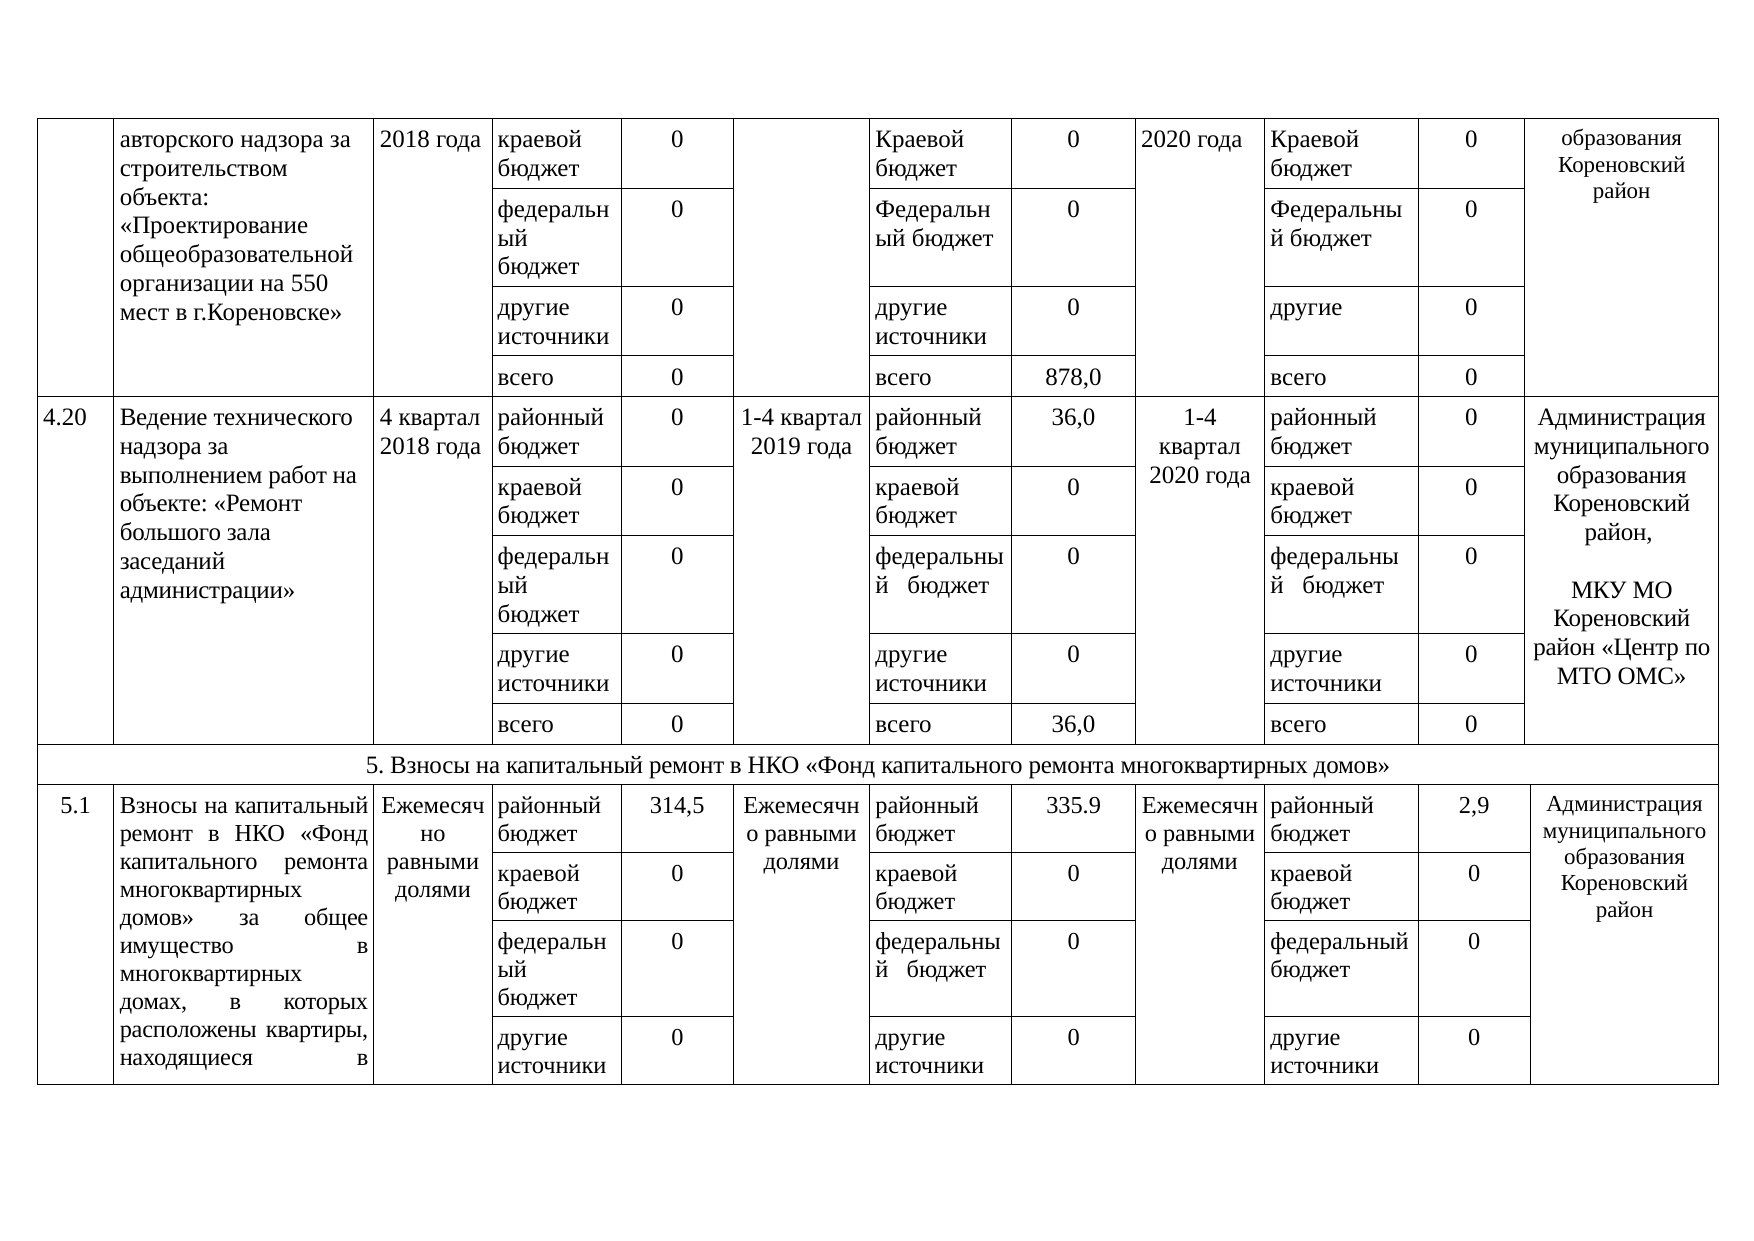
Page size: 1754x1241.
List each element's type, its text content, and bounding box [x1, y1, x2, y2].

table_cell районный бюджет [870, 397, 1011, 466]
table_cell краевой бюджет [1265, 467, 1418, 535]
table_cell 0 [1012, 921, 1135, 1016]
table_cell 0 [1012, 536, 1135, 633]
table_cell 0 [622, 634, 733, 703]
table_cell 0 [1012, 119, 1135, 188]
table_cell всего [1265, 356, 1418, 396]
table_cell всего [493, 356, 621, 396]
table_cell 0 [1419, 853, 1530, 920]
table_cell федеральный бюджет [1265, 921, 1418, 1016]
table_cell районный бюджет [870, 785, 1011, 852]
table_cell 0 [1419, 356, 1524, 396]
table_cell 2020 года [1136, 119, 1264, 396]
table_cell 1-4 квартал 2019 года [734, 397, 869, 743]
table_cell краевой бюджет [493, 467, 621, 535]
table_cell 5. Взносы на капитальный ремонт в НКО «Фонд капитального ремонта многоквартирных домов» [38, 745, 1718, 784]
table_cell Федеральный бюджет [870, 189, 1011, 286]
table_cell Федеральный бюджет [1265, 189, 1418, 286]
table_cell 0 [1419, 536, 1524, 633]
table_cell Ежемесячно равными долями [734, 785, 869, 1084]
table_cell 0 [1012, 189, 1135, 286]
table_cell 0 [1419, 119, 1524, 188]
table_cell образования Кореновский район [1525, 119, 1718, 396]
table_cell 0 [622, 1017, 733, 1084]
table_cell Ведение технического надзора за выполнением работ на объекте: «Ремонт большого зала заседаний администрации» [114, 397, 373, 743]
table_cell 0 [1012, 634, 1135, 703]
table_cell 0 [622, 536, 733, 633]
table_cell районный бюджет [493, 397, 621, 466]
table_cell Администрация муниципального образования Кореновский район [1531, 785, 1718, 1084]
table_cell 2018 года [374, 119, 492, 396]
table_cell другие источники [493, 287, 621, 355]
table_cell 0 [1419, 634, 1524, 703]
table_cell 0 [1012, 853, 1135, 920]
table_cell районный бюджет [493, 785, 621, 852]
table_cell другие источники [493, 1017, 621, 1084]
table_cell 2,9 [1419, 785, 1530, 852]
table_cell 0 [622, 467, 733, 535]
table_cell 1-4 квартал 2020 года [1136, 397, 1264, 743]
table_cell 0 [1419, 287, 1524, 355]
table_cell другие источники [870, 1017, 1011, 1084]
table_cell федеральный бюджет [493, 921, 621, 1016]
table_cell другие источники [1265, 634, 1418, 703]
table_cell районный бюджет [1265, 397, 1418, 466]
table_cell авторского надзора за строительством объекта: «Проектирование общеобразовательной организации на 550 мест в г.Кореновске» [114, 119, 373, 396]
table_cell 0 [622, 356, 733, 396]
table_cell 0 [1012, 1017, 1135, 1084]
table_cell 0 [1012, 287, 1135, 355]
table_cell 0 [622, 853, 733, 920]
table_cell 0 [622, 287, 733, 355]
table_cell другие источники [1265, 1017, 1418, 1084]
table_cell 0 [1419, 397, 1524, 466]
table_cell 0 [1419, 1017, 1530, 1084]
table_cell краевой бюджет [1265, 853, 1418, 920]
table_cell Ежемесячно равными долями [374, 785, 492, 1084]
table_cell федеральный бюджет [493, 536, 621, 633]
table_cell другие источники [870, 287, 1011, 355]
table_cell 0 [1419, 921, 1530, 1016]
table_cell 0 [622, 704, 733, 743]
table_cell другие [1265, 287, 1418, 355]
table_cell [38, 119, 113, 396]
table_cell всего [493, 704, 621, 743]
table_cell 0 [1419, 467, 1524, 535]
table_cell 0 [1012, 467, 1135, 535]
table_cell краевой бюджет [870, 853, 1011, 920]
table_cell федеральный бюджет [493, 189, 621, 286]
table_cell 0 [622, 397, 733, 466]
table_cell всего [870, 704, 1011, 743]
table_cell 335,9 [1012, 785, 1135, 852]
table_cell Краевой бюджет [870, 119, 1011, 188]
table_cell 0 [1419, 189, 1524, 286]
table_cell 4 квартал 2018 года [374, 397, 492, 743]
table_cell 878,0 [1012, 356, 1135, 396]
table_cell 5.1 [38, 785, 113, 1084]
table_cell краевой бюджет [493, 119, 621, 188]
table_cell Администрация муниципального образования Кореновский район, МКУ МО Кореновский район «Центр по МТО ОМС» [1525, 397, 1718, 743]
table_cell 4.20 [38, 397, 113, 743]
table_cell 0 [1419, 704, 1524, 743]
table_cell 0 [622, 921, 733, 1016]
table_cell 0 [622, 189, 733, 286]
table_cell краевой бюджет [870, 467, 1011, 535]
table_cell другие источники [493, 634, 621, 703]
table_cell федеральный бюджет [1265, 536, 1418, 633]
table_cell Взносы на капитальный ремонт в НКО «Фонд капитального ремонта многоквартирных домов» за общее имущество в многоквартирных домах, в которых расположены квартиры, находящиеся в [114, 785, 373, 1084]
table_cell 36,0 [1012, 704, 1135, 743]
table_cell 36,0 [1012, 397, 1135, 466]
table_cell федеральный бюджет [870, 921, 1011, 1016]
table_cell краевой бюджет [493, 853, 621, 920]
table_cell районный бюджет [1265, 785, 1418, 852]
table_cell федеральный бюджет [870, 536, 1011, 633]
table_cell всего [1265, 704, 1418, 743]
table_cell 314,5 [622, 785, 733, 852]
table_cell другие источники [870, 634, 1011, 703]
table_cell 0 [622, 119, 733, 188]
table_cell [734, 119, 869, 396]
table_cell Краевой бюджет [1265, 119, 1418, 188]
table_cell всего [870, 356, 1011, 396]
table_cell Ежемесячно равными долями [1136, 785, 1264, 1084]
